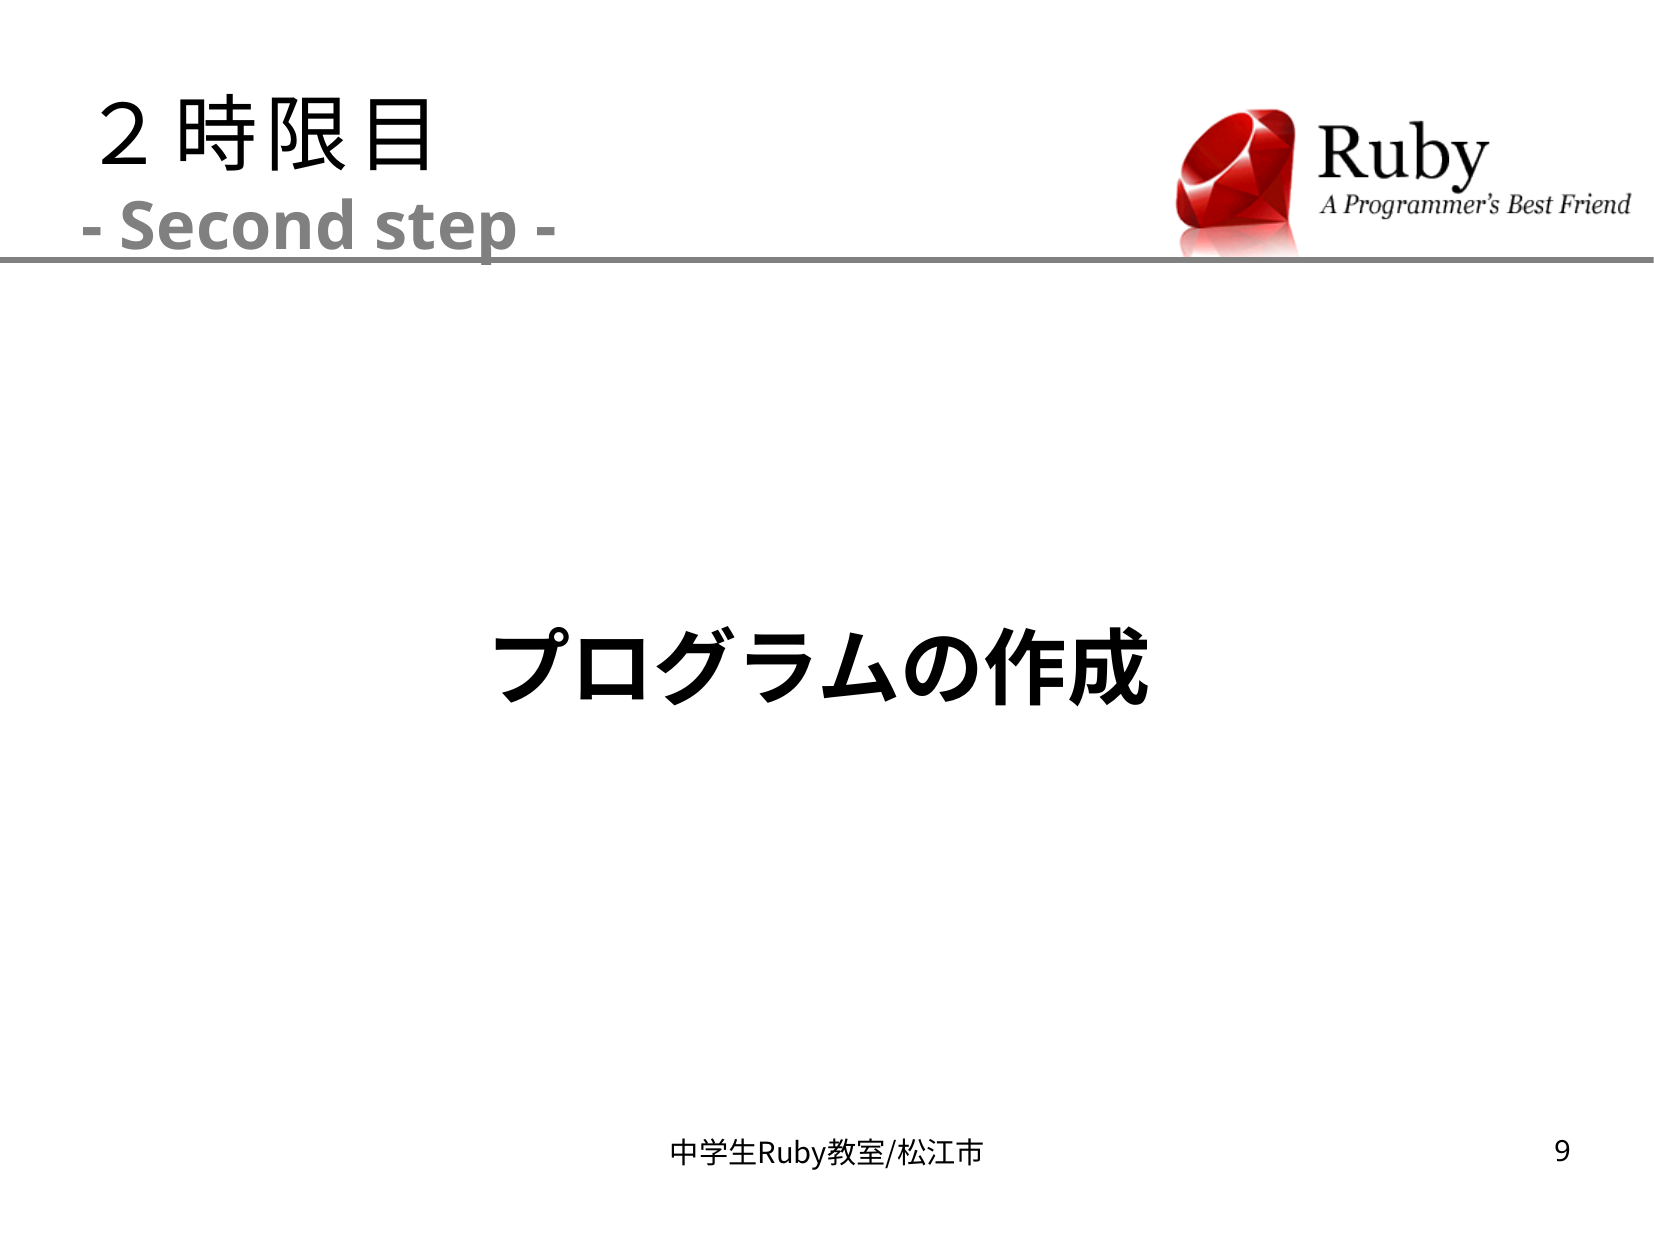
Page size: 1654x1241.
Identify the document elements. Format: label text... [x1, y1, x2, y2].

text_box - Second step - [66, 171, 1152, 268]
picture [1160, 82, 1654, 257]
title ２時限目 [82, 56, 1152, 171]
text_box プログラムの作成 [472, 534, 1182, 633]
